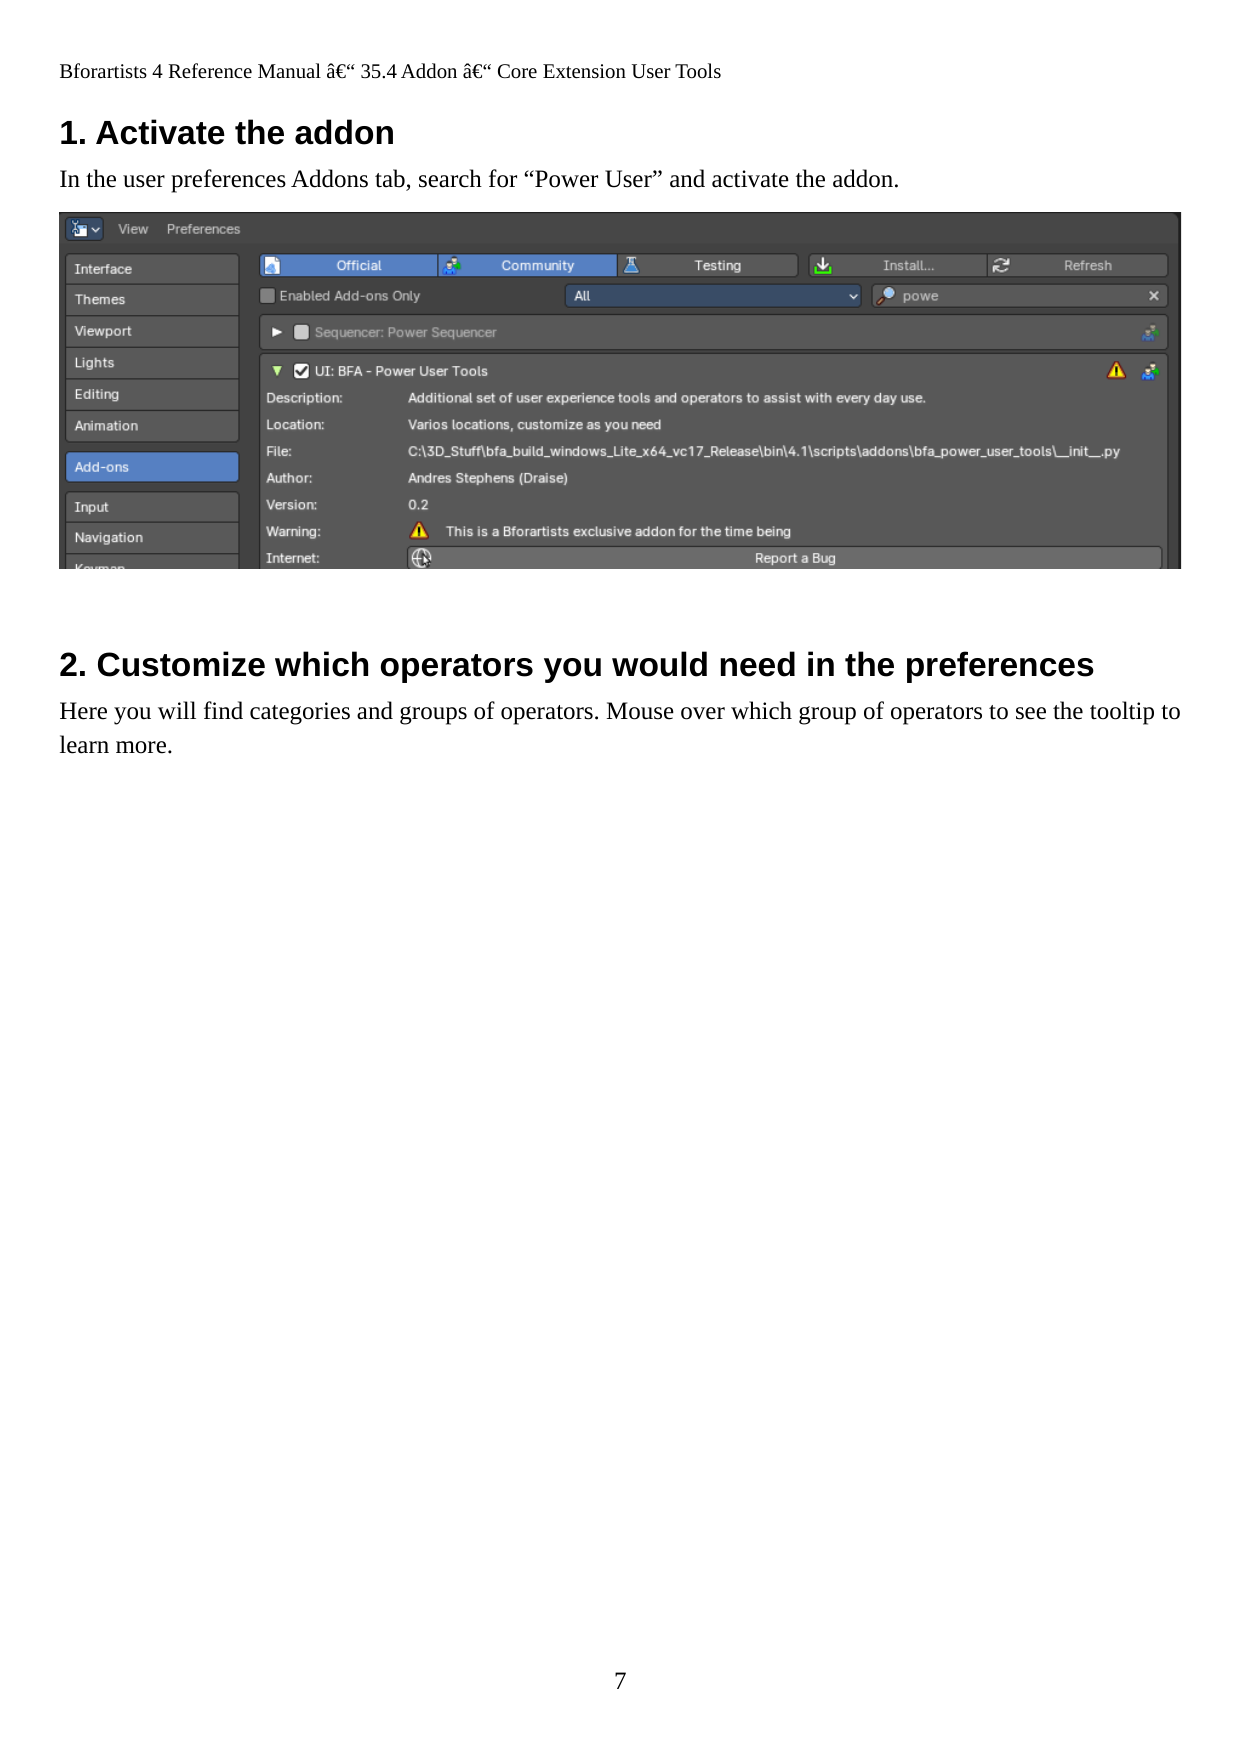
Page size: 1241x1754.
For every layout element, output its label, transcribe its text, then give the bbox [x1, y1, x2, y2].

text Here you will find categories and groups of operators. Mouse over which group of operators to see the tooltip to learn more. [59, 696, 1181, 759]
picture [59, 212, 1182, 569]
text In the user preferences Addons tab, search for “Power User” and activate the addon. [59, 164, 1181, 192]
subtitle 2. Customize which operators you would need in the preferences [59, 645, 1181, 683]
subtitle 1. Activate the addon [59, 113, 1181, 151]
